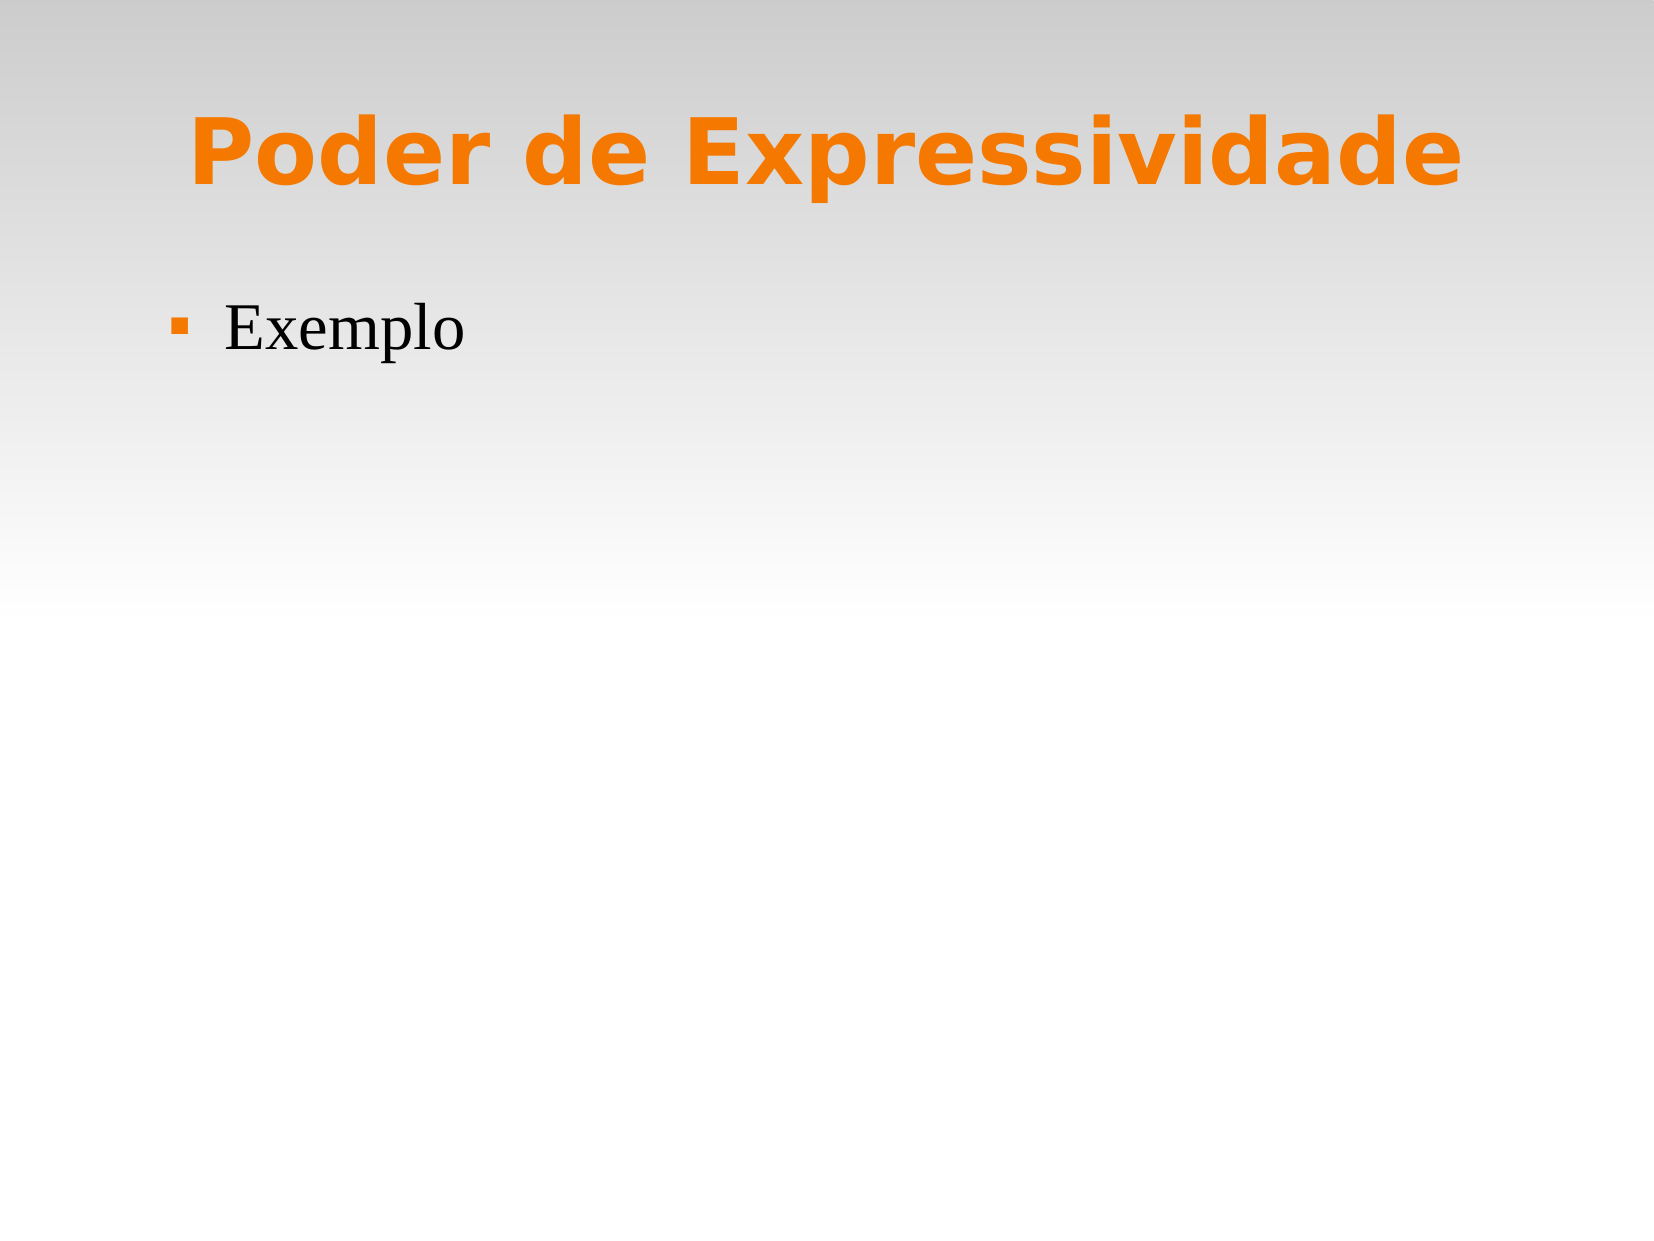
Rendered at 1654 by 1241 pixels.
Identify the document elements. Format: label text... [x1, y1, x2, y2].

list Exemplo [82, 290, 1571, 1109]
title Poder de Expressividade [82, 49, 1571, 257]
